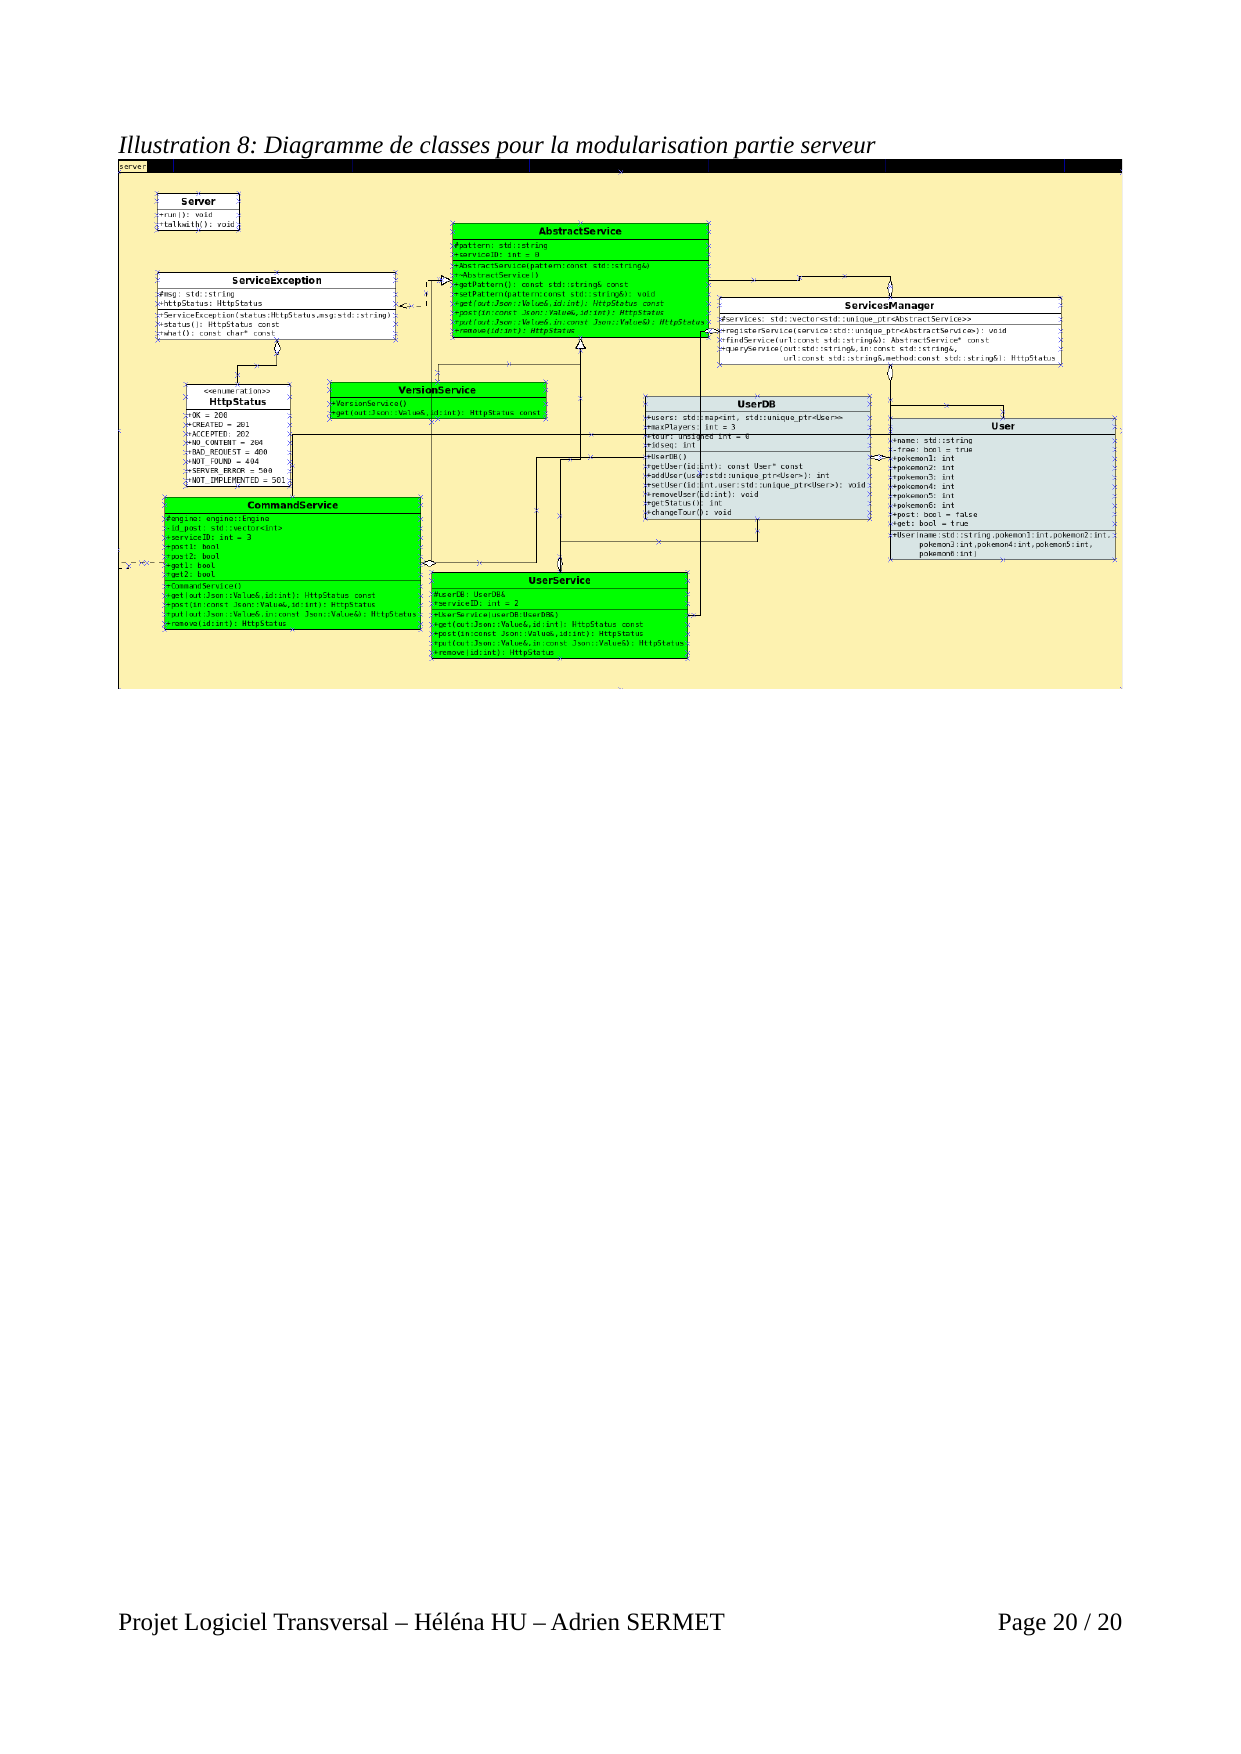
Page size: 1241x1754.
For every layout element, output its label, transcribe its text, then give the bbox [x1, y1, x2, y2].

picture [118, 159, 1123, 689]
text Illustration 8: Diagramme de classes pour la modularisation partie serveur [118, 131, 1122, 159]
